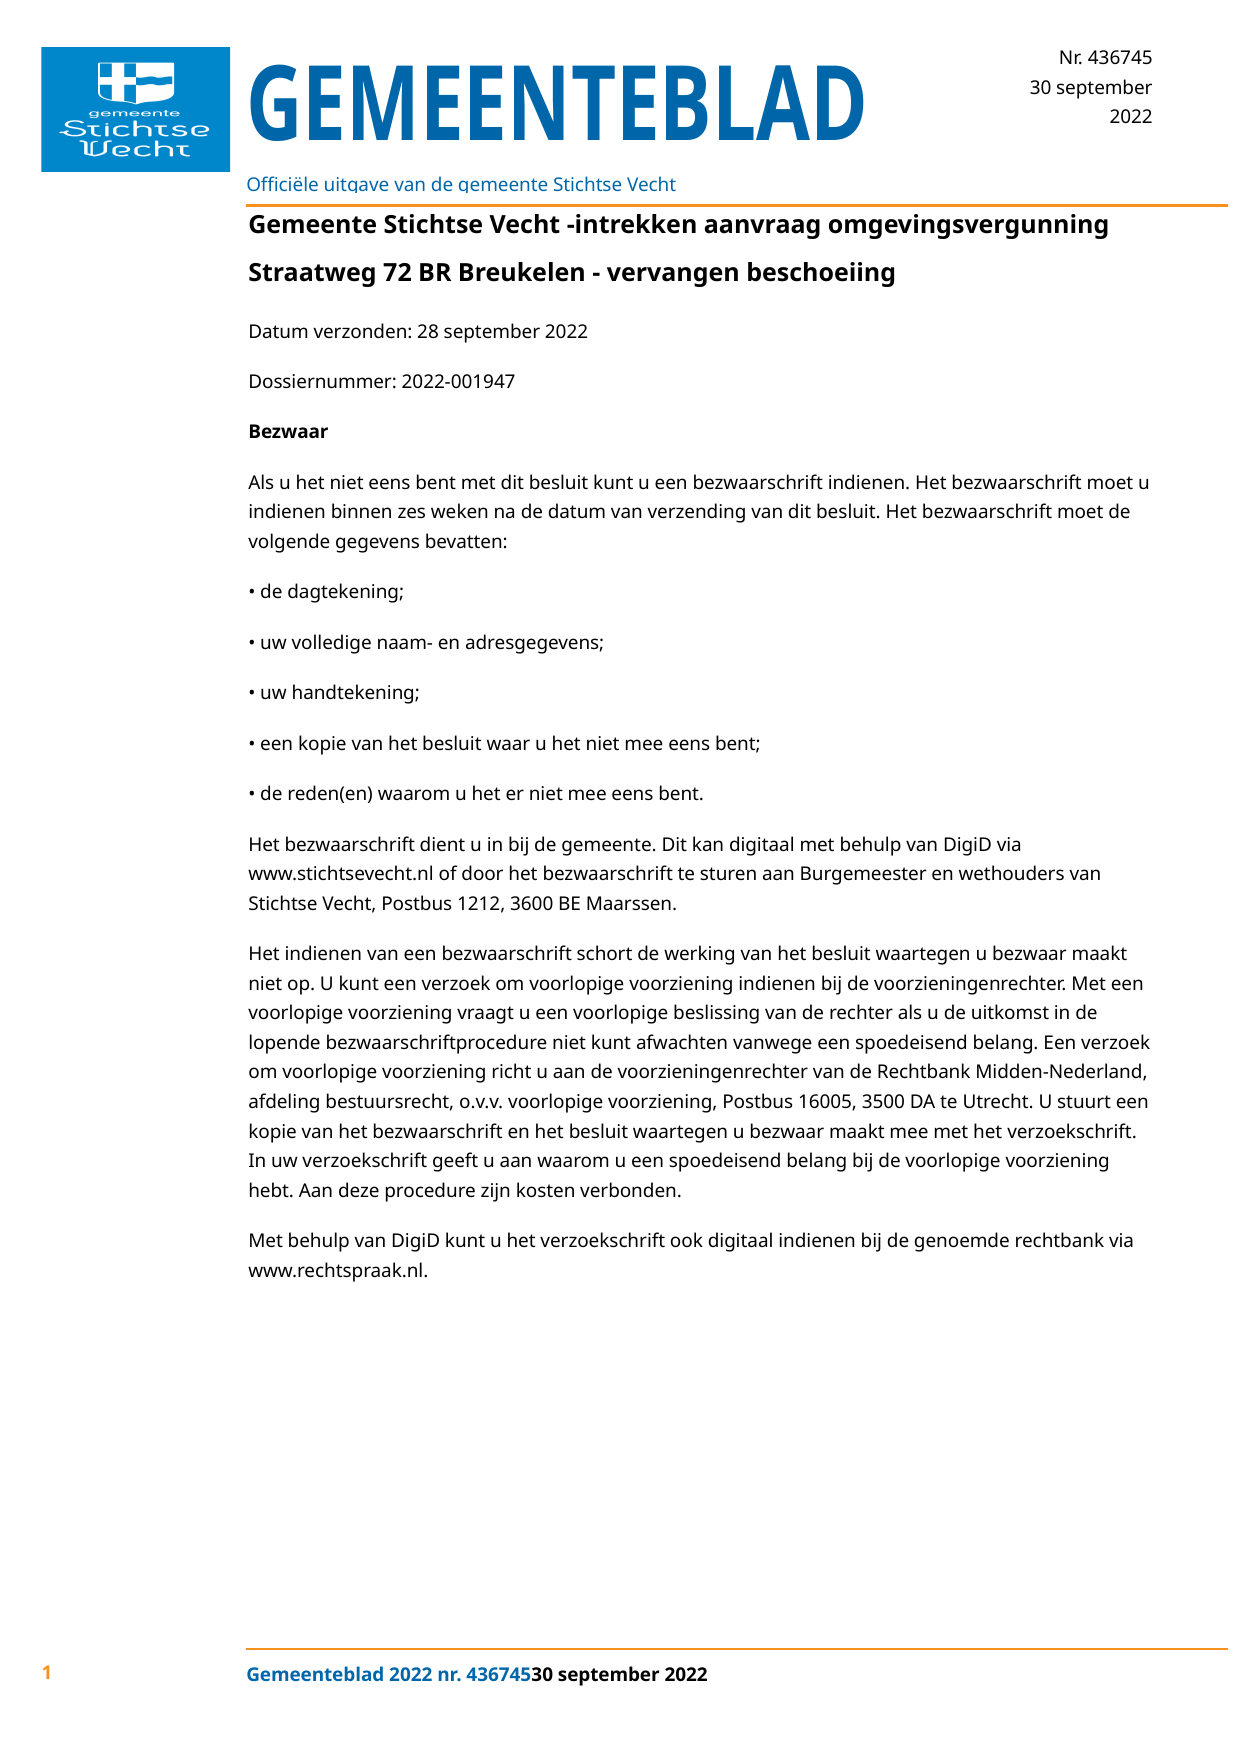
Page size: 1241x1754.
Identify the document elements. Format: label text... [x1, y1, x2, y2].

picture [99, 63, 135, 101]
text Bezwaar [248, 419, 1152, 444]
text Het indienen van een bezwaarschrift schort de werking van het besluit waartegen u bezwaar maakt niet op. U kunt een verzoek om voorlopige voorziening indienen bij de voorzieningenrechter. Met een voorlopige voorziening vraagt u een voorlopige beslissing van de rechter als u de uitkomst in de lopende bezwaarschriftprocedure niet kunt afwachten vanwege een spoedeisend belang. Een verzoek om voorlopige voorziening richt u aan de voorzieningenrechter van de Rechtbank Midden-Nederland, afdeling bestuursrecht, o.v.v. voorlopige voorziening, Postbus 16005, 3500 DA te Utrecht. U stuurt een kopie van het bezwaarschrift en het besluit waartegen u bezwaar maakt mee met het verzoekschrift. In uw verzoekschrift geeft u aan waarom u een spoedeisend belang bij de voorlopige voorziening hebt. Aan deze procedure zijn kosten verbonden. [248, 940, 1152, 1203]
text Gemeente Stichtse Vecht -intrekken aanvraag omgevingsvergunning Straatweg 72 BR Breukelen - vervangen beschoeiing [248, 207, 1152, 288]
text Met behulp van DigiD kunt u het verzoekschrift ook digitaal indienen bij de genoemde rechtbank via www.rechtspraak.nl. [248, 1227, 1152, 1283]
text • de dagtekening; [248, 579, 1152, 604]
picture [137, 63, 174, 103]
text • een kopie van het besluit waar u het niet mee eens bent; [248, 730, 1152, 756]
text • uw volledige naam- en adresgegevens; [248, 629, 1152, 655]
text Als u het niet eens bent met dit besluit kunt u een bezwaarschrift indienen. Het bezwaarschrift moet u indienen binnen zes weken na de datum van verzending van dit besluit. Het bezwaarschrift moet de volgende gegevens bevatten: [248, 469, 1152, 554]
text • de reden(en) waarom u het er niet mee eens bent. [248, 780, 1152, 806]
text Dossiernummer: 2022-001947 [248, 368, 1152, 394]
text Datum verzonden: 28 september 2022 [248, 318, 1152, 344]
text • uw handtekening; [248, 679, 1152, 705]
text Het bezwaarschrift dient u in bij de gemeente. Dit kan digitaal met behulp van DigiD via www.stichtsevecht.nl of door het bezwaarschrift te sturen aan Burgemeester en wethouders van Stichtse Vecht, Postbus 1212, 3600 BE Maarssen. [248, 831, 1152, 916]
